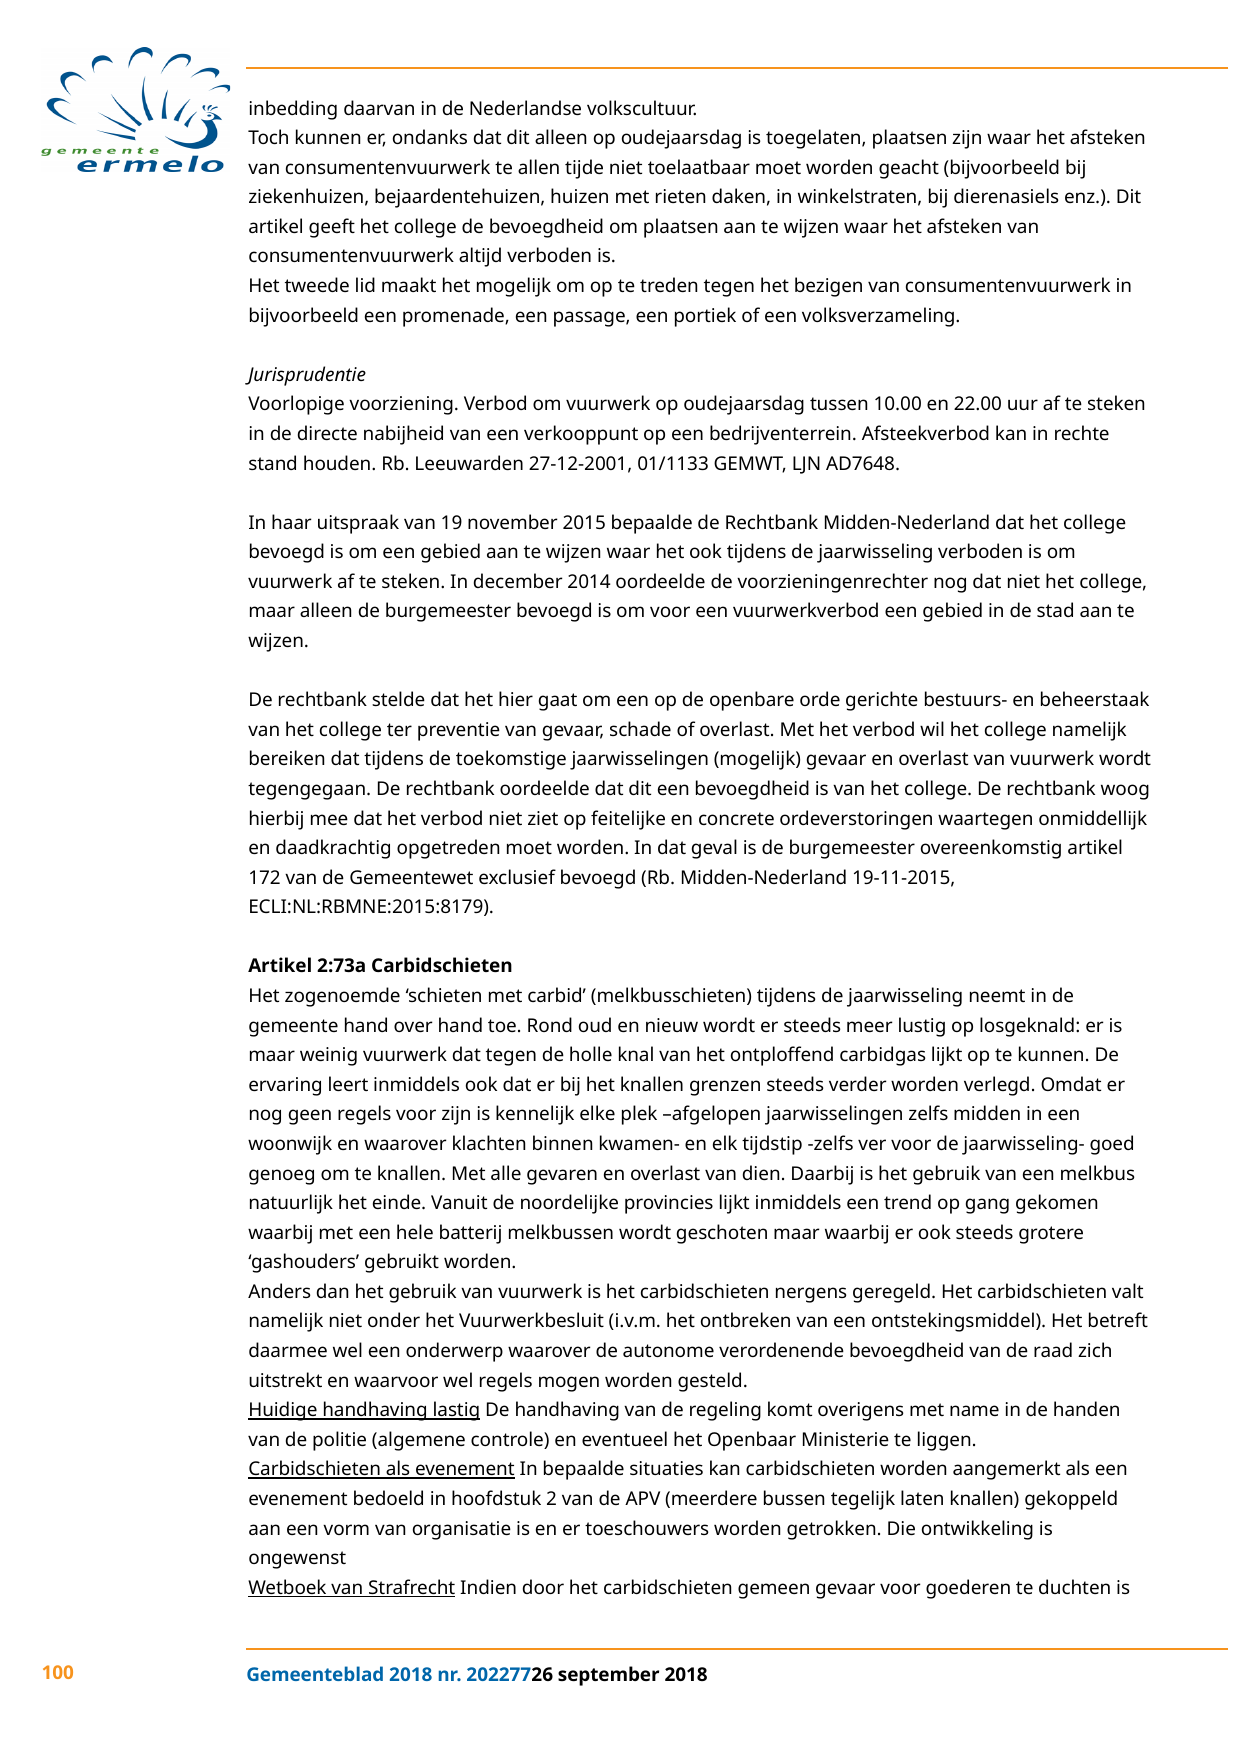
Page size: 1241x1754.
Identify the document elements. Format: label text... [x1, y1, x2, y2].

text Voorlopige voorziening. Verbod om vuurwerk op oudejaarsdag tussen 10.00 en 22.00 uur af te steken in de directe nabijheid van een verkooppunt op een bedrijventerrein. Afsteekverbod kan in rechte stand houden. Rb. Leeuwarden 27-12-2001, 01/1133 GEMWT, LJN AD7648. [248, 391, 1152, 476]
text Huidige handhaving lastig De handhaving van de regeling komt overigens met name in de handen van de politie (algemene controle) en eventueel het Openbaar Ministerie te liggen. [248, 1396, 1152, 1452]
text In haar uitspraak van 19 november 2015 bepaalde de Rechtbank Midden-Nederland dat het college bevoegd is om een gebied aan te wijzen waar het ook tijdens de jaarwisseling verboden is om vuurwerk af te steken. In december 2014 oordeelde de voorzieningenrechter nog dat niet het college, maar alleen de burgemeester bevoegd is om voor een vuurwerkverbod een gebied in de stad aan te wijzen. [248, 509, 1152, 653]
text Toch kunnen er, ondanks dat dit alleen op oudejaarsdag is toegelaten, plaatsen zijn waar het afsteken van consumentenvuurwerk te allen tijde niet toelaatbaar moet worden geacht (bijvoorbeeld bij ziekenhuizen, bejaardentehuizen, huizen met rieten daken, in winkelstraten, bij dierenasiels enz.). Dit artikel geeft het college de bevoegdheid om plaatsen aan te wijzen waar het afsteken van consumentenvuurwerk altijd verboden is. [248, 124, 1152, 268]
text Carbidschieten als evenement In bepaalde situaties kan carbidschieten worden aangemerkt als een evenement bedoeld in hoofdstuk 2 van de APV (meerdere bussen tegelijk laten knallen) gekoppeld aan een vorm van organisatie is en er toeschouwers worden getrokken. Die ontwikkeling is ongewenst [248, 1456, 1152, 1570]
text inbedding daarvan in de Nederlandse volkscultuur. [248, 95, 1152, 121]
text Het tweede lid maakt het mogelijk om op te treden tegen het bezigen van consumentenvuurwerk in bijvoorbeeld een promenade, een passage, een portiek of een volksverzameling. [248, 272, 1152, 328]
text Anders dan het gebruik van vuurwerk is het carbidschieten nergens geregeld. Het carbidschieten valt namelijk niet onder het Vuurwerkbesluit (i.v.m. het ontbreken van een ontstekingsmiddel). Het betreft daarmee wel een onderwerp waarover de autonome verordenende bevoegdheid van de raad zich uitstrekt en waarvoor wel regels mogen worden gesteld. [248, 1278, 1152, 1393]
text Wetboek van Strafrecht Indien door het carbidschieten gemeen gevaar voor goederen te duchten is [248, 1574, 1152, 1600]
text De rechtbank stelde dat het hier gaat om een op de openbare orde gerichte bestuurs- en beheerstaak van het college ter preventie van gevaar, schade of overlast. Met het verbod wil het college namelijk bereiken dat tijdens de toekomstige jaarwisselingen (mogelijk) gevaar en overlast van vuurwerk wordt tegengegaan. De rechtbank oordeelde dat dit een bevoegdheid is van het college. De rechtbank woog hierbij mee dat het verbod niet ziet op feitelijke en concrete ordeverstoringen waartegen onmiddellijk en daadkrachtig opgetreden moet worden. In dat geval is de burgemeester overeenkomstig artikel 172 van de Gemeentewet exclusief bevoegd (Rb. Midden-Nederland 19-11-2015, ECLI:NL:RBMNE:2015:8179). [248, 686, 1152, 919]
text Jurisprudentie [248, 361, 1152, 387]
text Artikel 2:73a Carbidschieten [248, 953, 1152, 978]
picture [41, 47, 231, 172]
text Het zogenoemde ‘schieten met carbid’ (melkbusschieten) tijdens de jaarwisseling neemt in de gemeente hand over hand toe. Rond oud en nieuw wordt er steeds meer lustig op losgeknald: er is maar weinig vuurwerk dat tegen de holle knal van het ontploffend carbidgas lijkt op te kunnen. De ervaring leert inmiddels ook dat er bij het knallen grenzen steeds verder worden verlegd. Omdat er nog geen regels voor zijn is kennelijk elke plek –afgelopen jaarwisselingen zelfs midden in een woonwijk en waarover klachten binnen kwamen- en elk tijdstip -zelfs ver voor de jaarwisseling- goed genoeg om te knallen. Met alle gevaren en overlast van dien. Daarbij is het gebruik van een melkbus natuurlijk het einde. Vanuit de noordelijke provincies lijkt inmiddels een trend op gang gekomen waarbij met een hele batterij melkbussen wordt geschoten maar waarbij er ook steeds grotere ‘gashouders’ gebruikt worden. [248, 982, 1152, 1274]
